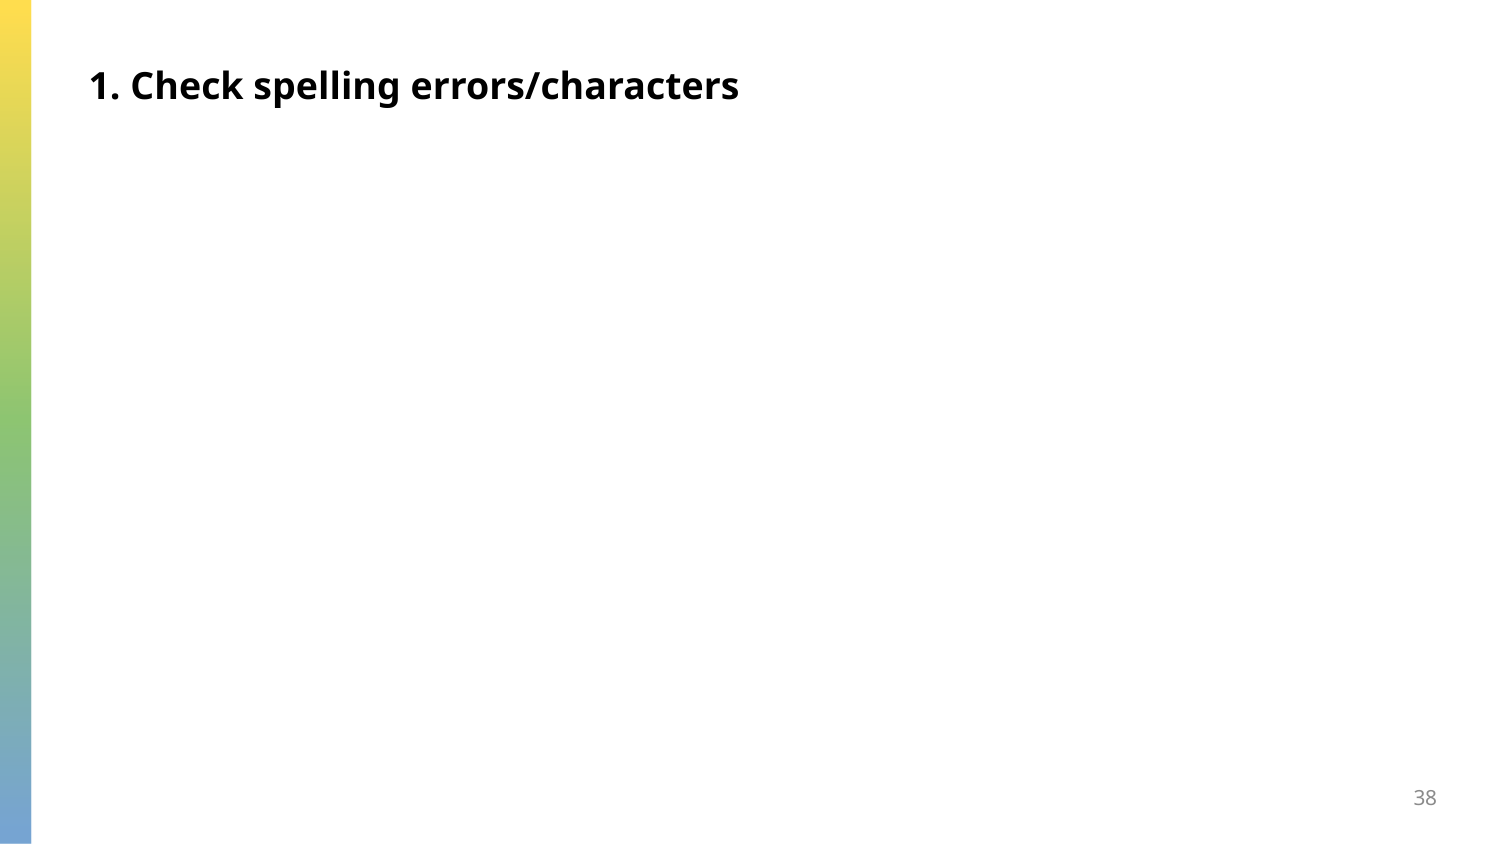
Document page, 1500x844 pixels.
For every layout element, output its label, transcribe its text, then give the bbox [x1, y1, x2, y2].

picture [0, 0, 1500, 844]
list 1. Check spelling errors/characters [88, 61, 1442, 157]
